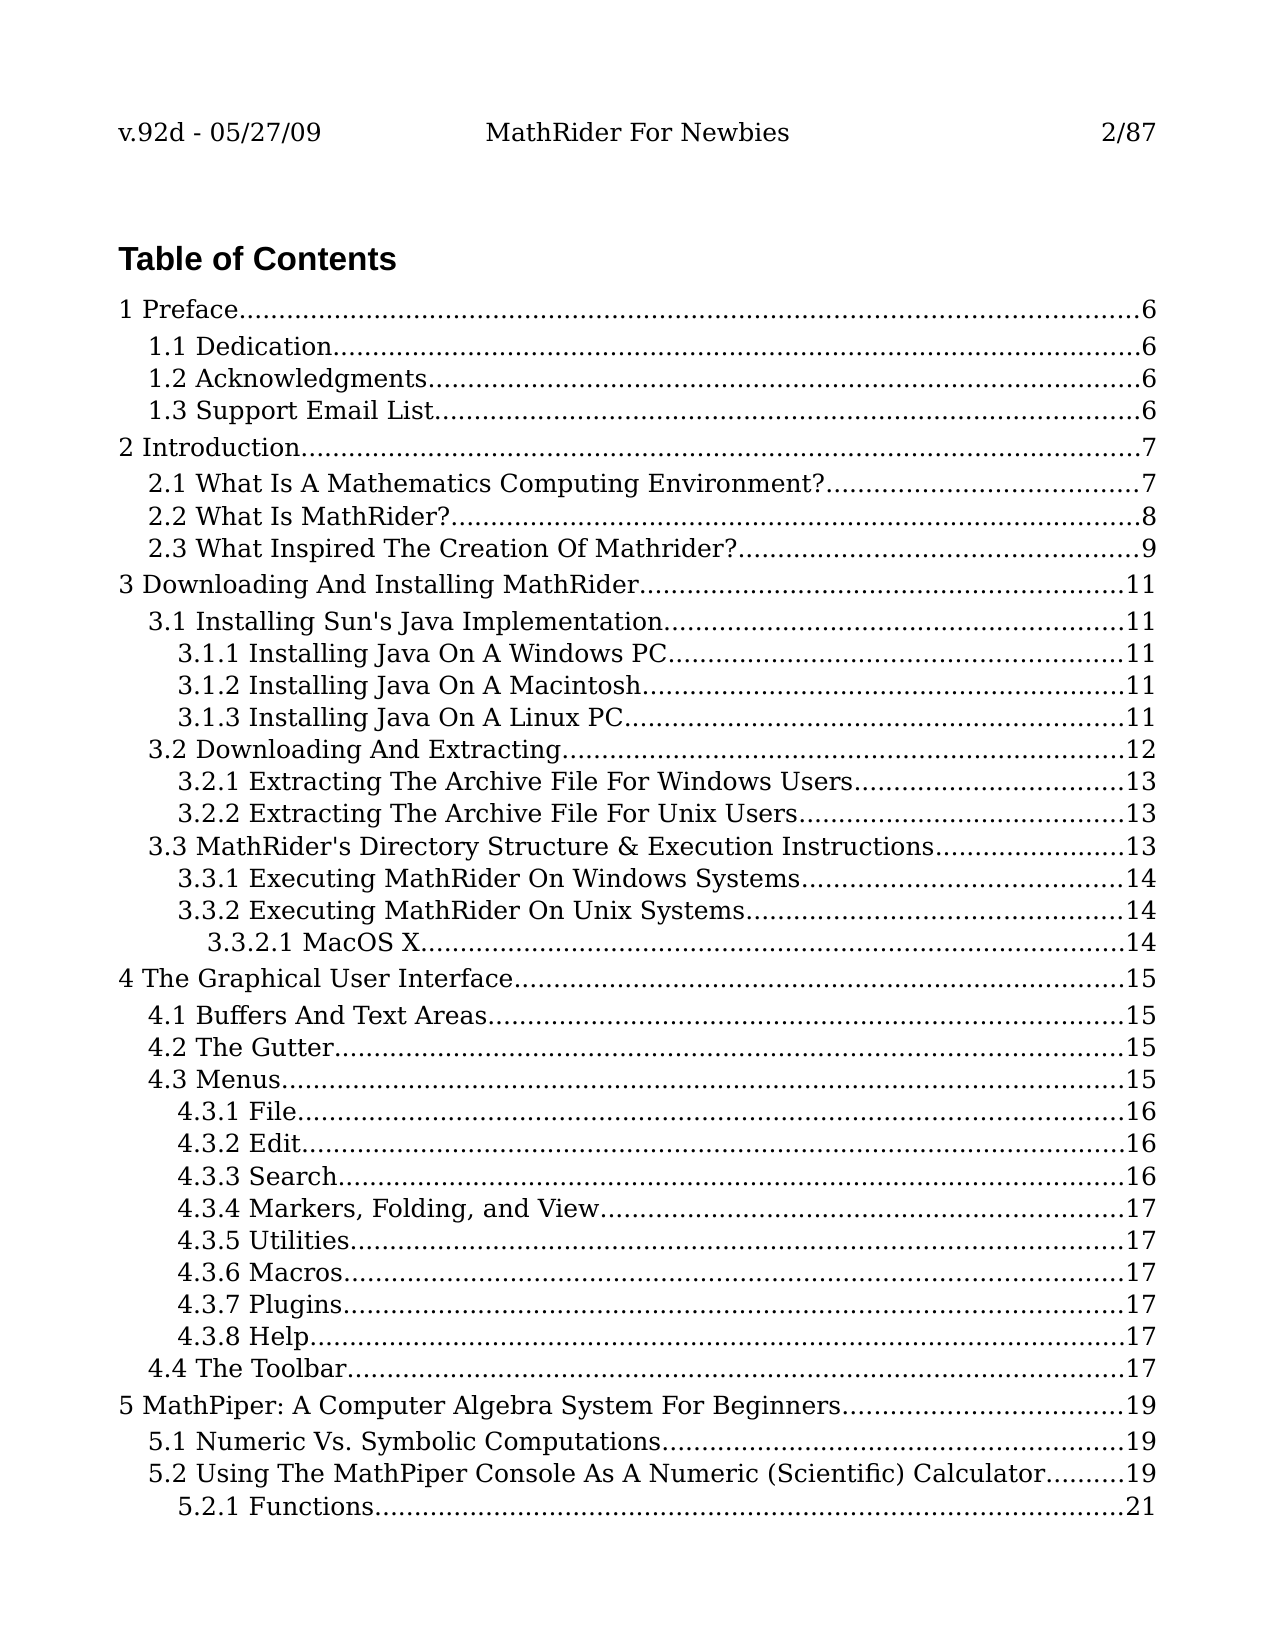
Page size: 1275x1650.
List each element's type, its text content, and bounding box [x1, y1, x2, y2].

text 3.1.3 Installing Java On A Linux PC 11 [177, 703, 1157, 732]
text 5 MathPiper: A Computer Algebra System For Beginners 19 [118, 1391, 1157, 1420]
text 1.1 Dedication 6 [148, 332, 1157, 361]
text 5.2 Using The MathPiper Console As A Numeric (Scientific) Calculator 19 [148, 1459, 1157, 1489]
text 5.1 Numeric Vs. Symbolic Computations 19 [148, 1427, 1157, 1457]
text 1 Preface 6 [118, 295, 1157, 324]
text 4.3.8 Help 17 [177, 1322, 1157, 1351]
text 3.3.2 Executing MathRider On Unix Systems 14 [177, 896, 1157, 925]
text 3.2 Downloading And Extracting 12 [148, 735, 1157, 764]
text 4.4 The Toolbar 17 [148, 1354, 1157, 1383]
text 3.1 Installing Sun's Java Implementation 11 [148, 607, 1157, 636]
text 3.1.1 Installing Java On A Windows PC 11 [177, 639, 1157, 668]
text 3.1.2 Installing Java On A Macintosh 11 [177, 671, 1157, 700]
text 3.3.2.1 MacOS X 14 [207, 928, 1157, 957]
text 4.3.7 Plugins 17 [177, 1290, 1157, 1319]
text 2 Introduction 7 [118, 433, 1157, 462]
text 4.3.2 Edit 16 [177, 1129, 1157, 1159]
text 4.3.3 Search 16 [177, 1162, 1157, 1191]
subtitle Table of Contents [118, 239, 1157, 277]
text 3.2.1 Extracting The Archive File For Windows Users 13 [177, 767, 1157, 797]
text 4.1 Buffers And Text Areas 15 [148, 1001, 1157, 1030]
text 4.3.6 Macros 17 [177, 1258, 1157, 1287]
text 2.1 What Is A Mathematics Computing Environment? 7 [148, 469, 1157, 499]
text 3.3.1 Executing MathRider On Windows Systems 14 [177, 864, 1157, 893]
text 3 Downloading And Installing MathRider 11 [118, 570, 1157, 599]
text 2.3 What Inspired The Creation Of Mathrider? 9 [148, 534, 1157, 563]
text 3.2.2 Extracting The Archive File For Unix Users 13 [177, 799, 1157, 829]
text 4.3.1 File 16 [177, 1097, 1157, 1127]
text 4.2 The Gutter 15 [148, 1033, 1157, 1062]
text 5.2.1 Functions 21 [177, 1492, 1157, 1521]
text 2.2 What Is MathRider? 8 [148, 502, 1157, 531]
text 1.3 Support Email List 6 [148, 396, 1157, 425]
text 1.2 Acknowledgments 6 [148, 364, 1157, 393]
text 4.3.5 Utilities 17 [177, 1226, 1157, 1255]
text 3.3 MathRider's Directory Structure & Execution Instructions 13 [148, 832, 1157, 861]
text 4.3 Menus 15 [148, 1065, 1157, 1094]
text 4 The Graphical User Interface 15 [118, 964, 1157, 994]
text 4.3.4 Markers, Folding, and View 17 [177, 1194, 1157, 1223]
